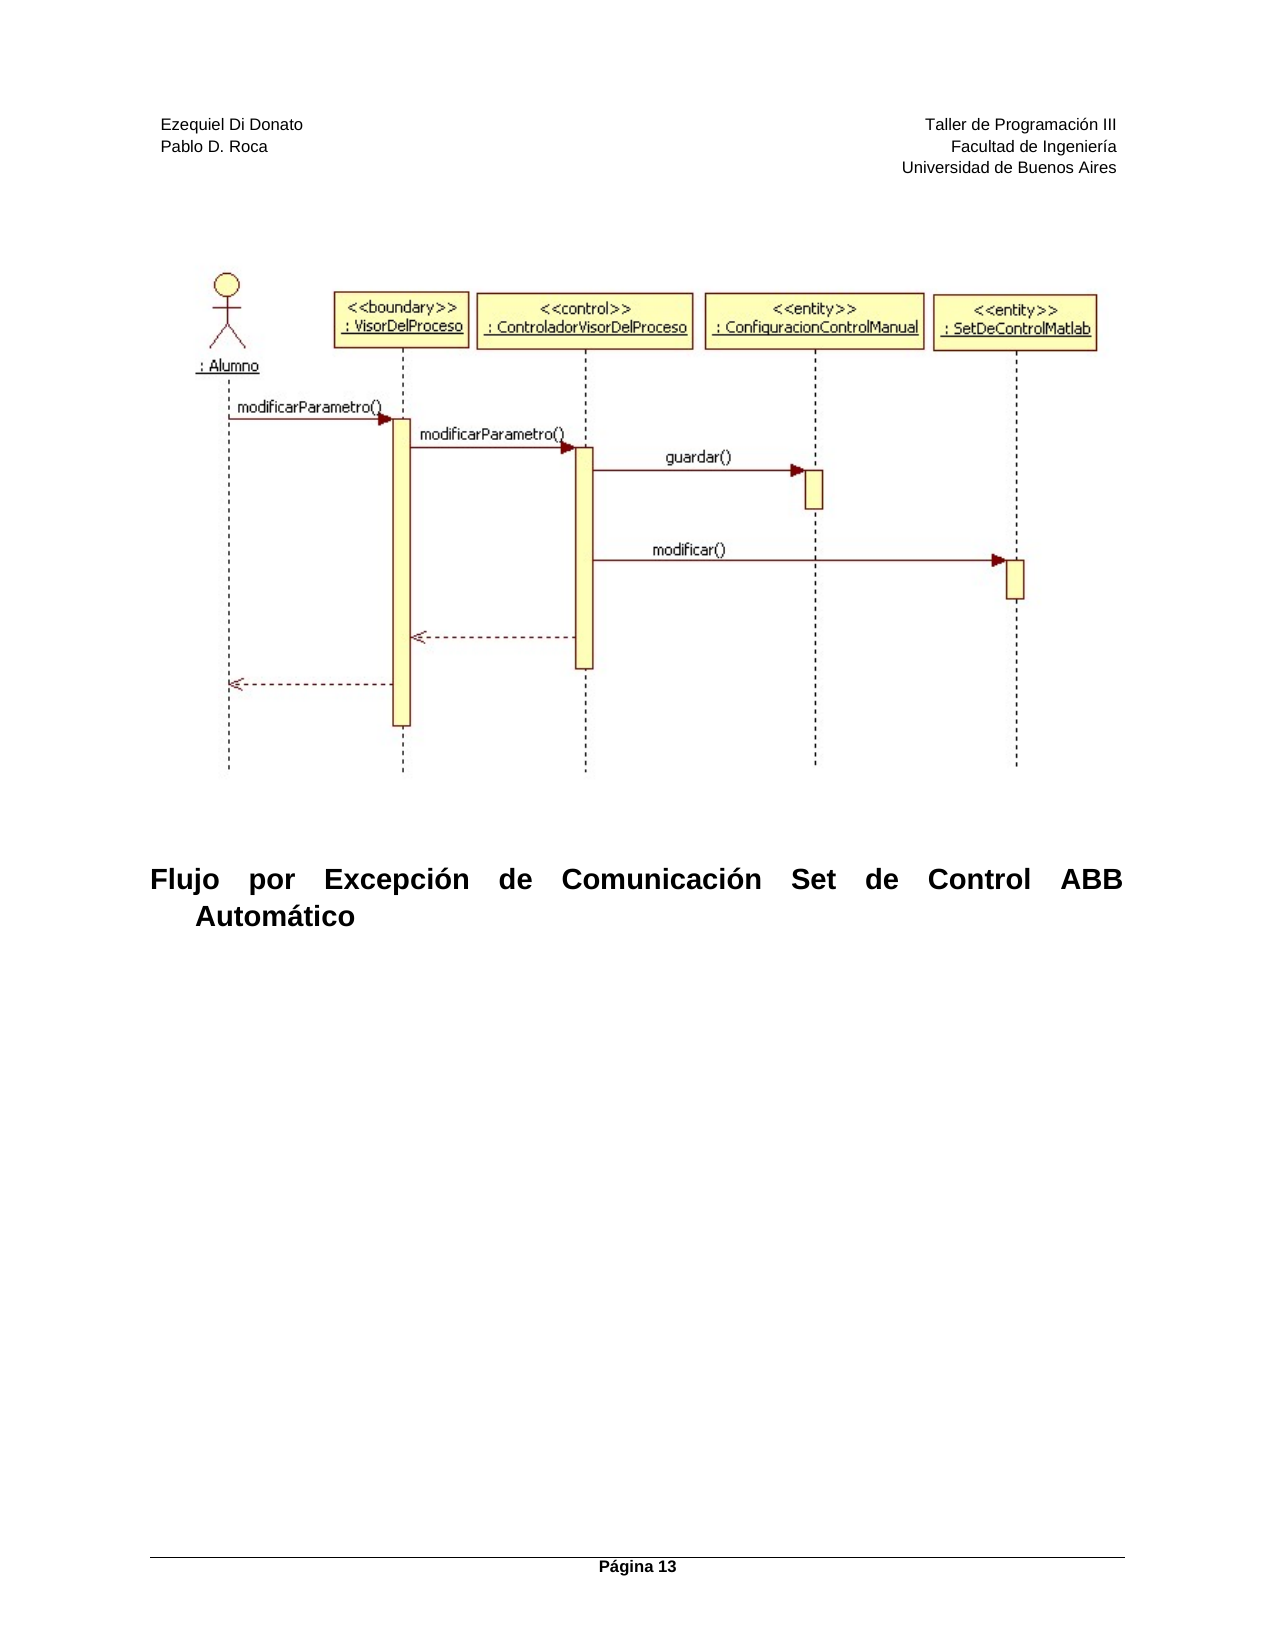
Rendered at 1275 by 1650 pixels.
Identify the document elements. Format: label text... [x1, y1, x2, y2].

subtitle Flujo por Excepción de Comunicación Set de Control ABB Automático [150, 863, 1125, 933]
picture [150, 243, 1125, 801]
